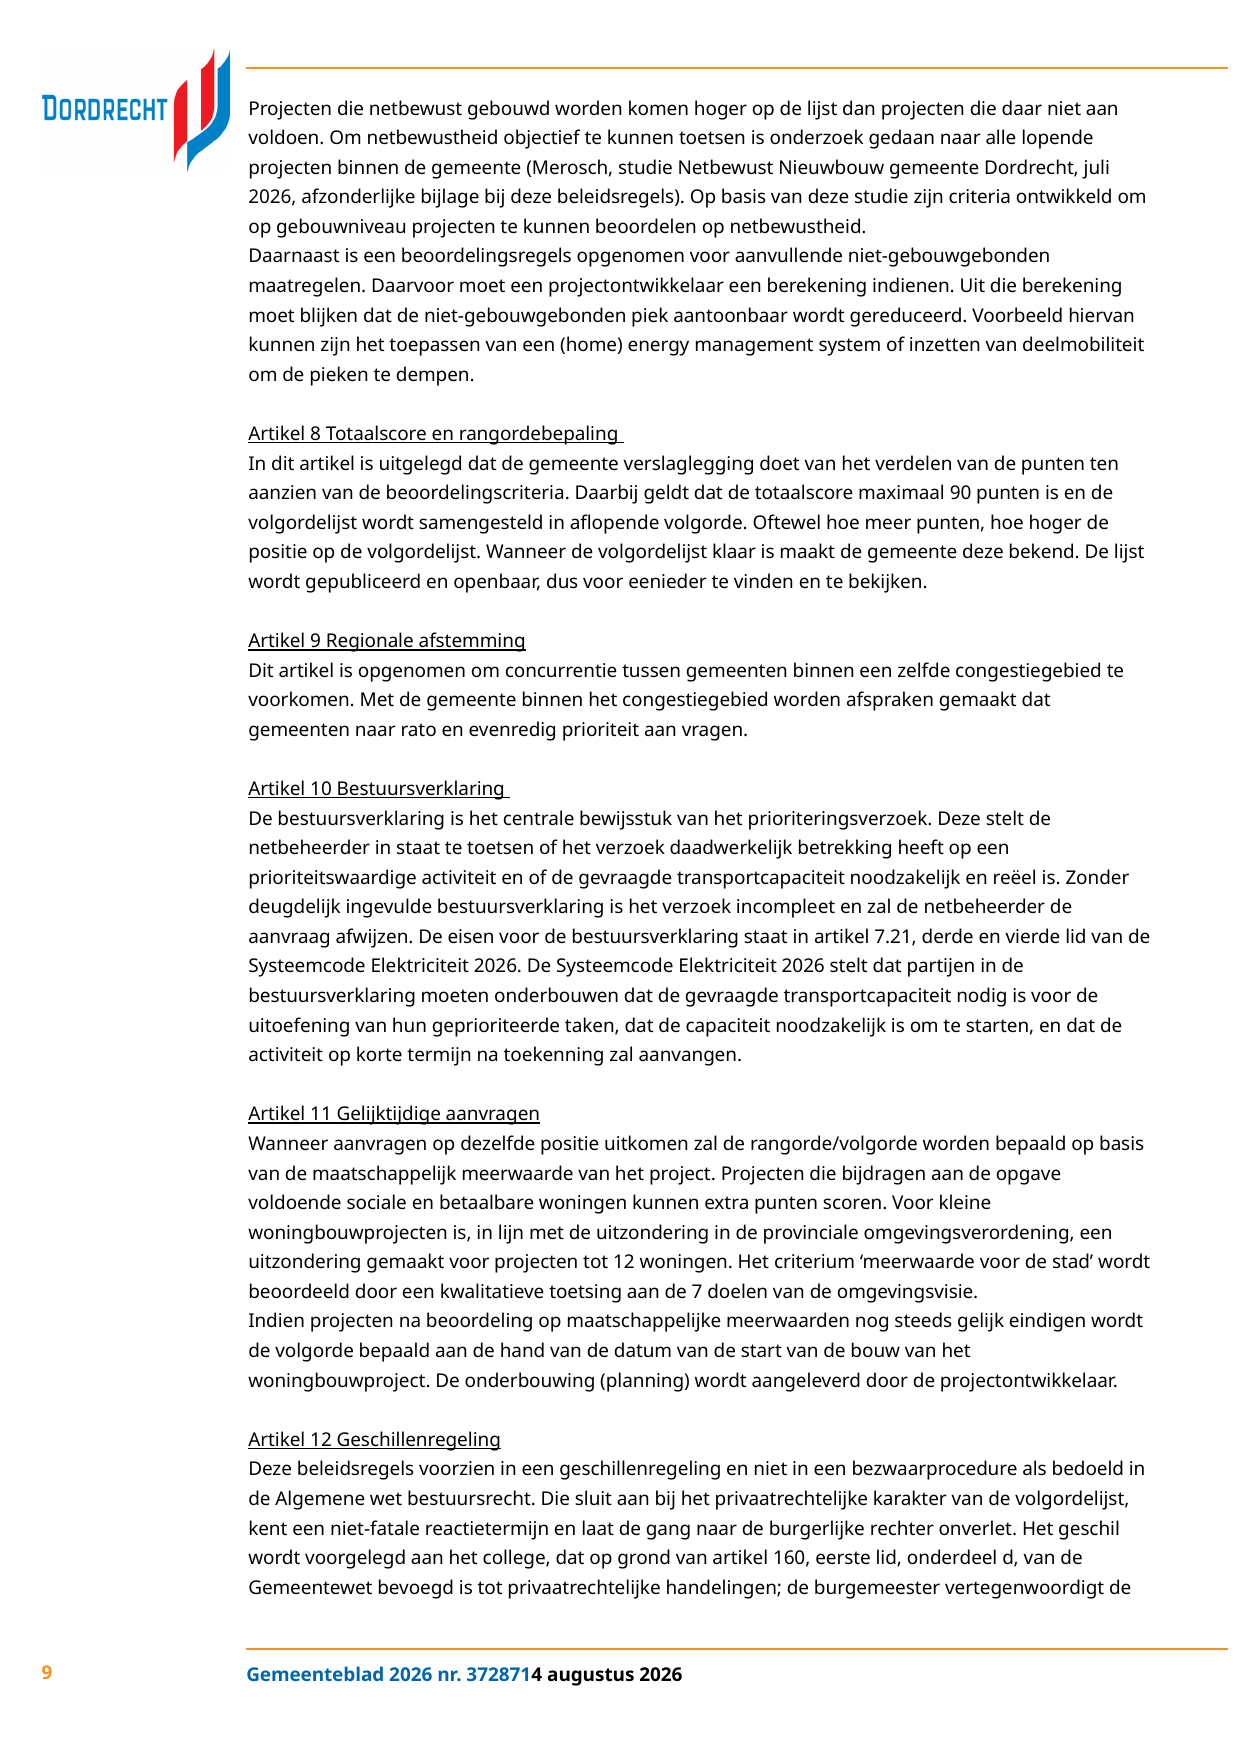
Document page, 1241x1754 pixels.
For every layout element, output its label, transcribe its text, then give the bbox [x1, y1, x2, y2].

text De bestuursverklaring is het centrale bewijsstuk van het prioriteringsverzoek. Deze stelt de netbeheerder in staat te toetsen of het verzoek daadwerkelijk betrekking heeft op een prioriteitswaardige activiteit en of de gevraagde transportcapaciteit noodzakelijk en reëel is. Zonder deugdelijk ingevulde bestuursverklaring is het verzoek incompleet en zal de netbeheerder de aanvraag afwijzen. De eisen voor de bestuursverklaring staat in artikel 7.21, derde en vierde lid van de Systeemcode Elektriciteit 2026. De Systeemcode Elektriciteit 2026 stelt dat partijen in de bestuursverklaring moeten onderbouwen dat de gevraagde transportcapaciteit nodig is voor de uitoefening van hun geprioriteerde taken, dat de capaciteit noodzakelijk is om te starten, en dat de activiteit op korte termijn na toekenning zal aanvangen. [248, 805, 1152, 1067]
text Artikel 9 Regionale afstemming [248, 627, 1152, 653]
text Artikel 11 Gelijktijdige aanvragen [248, 1101, 1152, 1126]
text Artikel 8 Totaalscore en rangordebepaling [248, 420, 1152, 446]
text Dit artikel is opgenomen om concurrentie tussen gemeenten binnen een zelfde congestiegebied te voorkomen. Met de gemeente binnen het congestiegebied worden afspraken gemaakt dat gemeenten naar rato en evenredig prioriteit aan vragen. [248, 657, 1152, 742]
picture [41, 47, 231, 172]
text In dit artikel is uitgelegd dat de gemeente verslaglegging doet van het verdelen van de punten ten aanzien van de beoordelingscriteria. Daarbij geldt dat de totaalscore maximaal 90 punten is en de volgordelijst wordt samengesteld in aflopende volgorde. Oftewel hoe meer punten, hoe hoger de positie op de volgordelijst. Wanneer de volgordelijst klaar is maakt de gemeente deze bekend. De lijst wordt gepubliceerd en openbaar, dus voor eenieder te vinden en te bekijken. [248, 450, 1152, 594]
text Wanneer aanvragen op dezelfde positie uitkomen zal de rangorde/volgorde worden bepaald op basis van de maatschappelijk meerwaarde van het project. Projecten die bijdragen aan de opgave voldoende sociale en betaalbare woningen kunnen extra punten scoren. Voor kleine woningbouwprojecten is, in lijn met de uitzondering in de provinciale omgevingsverordening, een uitzondering gemaakt voor projecten tot 12 woningen. Het criterium ‘meerwaarde voor de stad’ wordt beoordeeld door een kwalitatieve toetsing aan de 7 doelen van de omgevingsvisie. [248, 1130, 1152, 1304]
text Daarnaast is een beoordelingsregels opgenomen voor aanvullende niet-gebouwgebonden maatregelen. Daarvoor moet een projectontwikkelaar een berekening indienen. Uit die berekening moet blijken dat de niet-gebouwgebonden piek aantoonbaar wordt gereduceerd. Voorbeeld hiervan kunnen zijn het toepassen van een (home) energy management system of inzetten van deelmobiliteit om de pieken te dempen. [248, 243, 1152, 387]
text Artikel 12 Geschillenregeling [248, 1426, 1152, 1452]
text Indien projecten na beoordeling op maatschappelijke meerwaarden nog steeds gelijk eindigen wordt de volgorde bepaald aan de hand van de datum van de start van de bouw van het woningbouwproject. De onderbouwing (planning) wordt aangeleverd door de projectontwikkelaar. [248, 1308, 1152, 1393]
text Deze beleidsregels voorzien in een geschillenregeling en niet in een bezwaarprocedure als bedoeld in de Algemene wet bestuursrecht. Die sluit aan bij het privaatrechtelijke karakter van de volgordelijst, kent een niet-fatale reactietermijn en laat de gang naar de burgerlijke rechter onverlet. Het geschil wordt voorgelegd aan het college, dat op grond van artikel 160, eerste lid, onderdeel d, van de Gemeentewet bevoegd is tot privaatrechtelijke handelingen; de burgemeester vertegenwoordigt de [248, 1456, 1152, 1600]
text Artikel 10 Bestuursverklaring [248, 775, 1152, 801]
text Projecten die netbewust gebouwd worden komen hoger op de lijst dan projecten die daar niet aan voldoen. Om netbewustheid objectief te kunnen toetsen is onderzoek gedaan naar alle lopende projecten binnen de gemeente (Merosch, studie Netbewust Nieuwbouw gemeente Dordrecht, juli 2026, afzonderlijke bijlage bij deze beleidsregels). Op basis van deze studie zijn criteria ontwikkeld om op gebouwniveau projecten te kunnen beoordelen op netbewustheid. [248, 95, 1152, 239]
